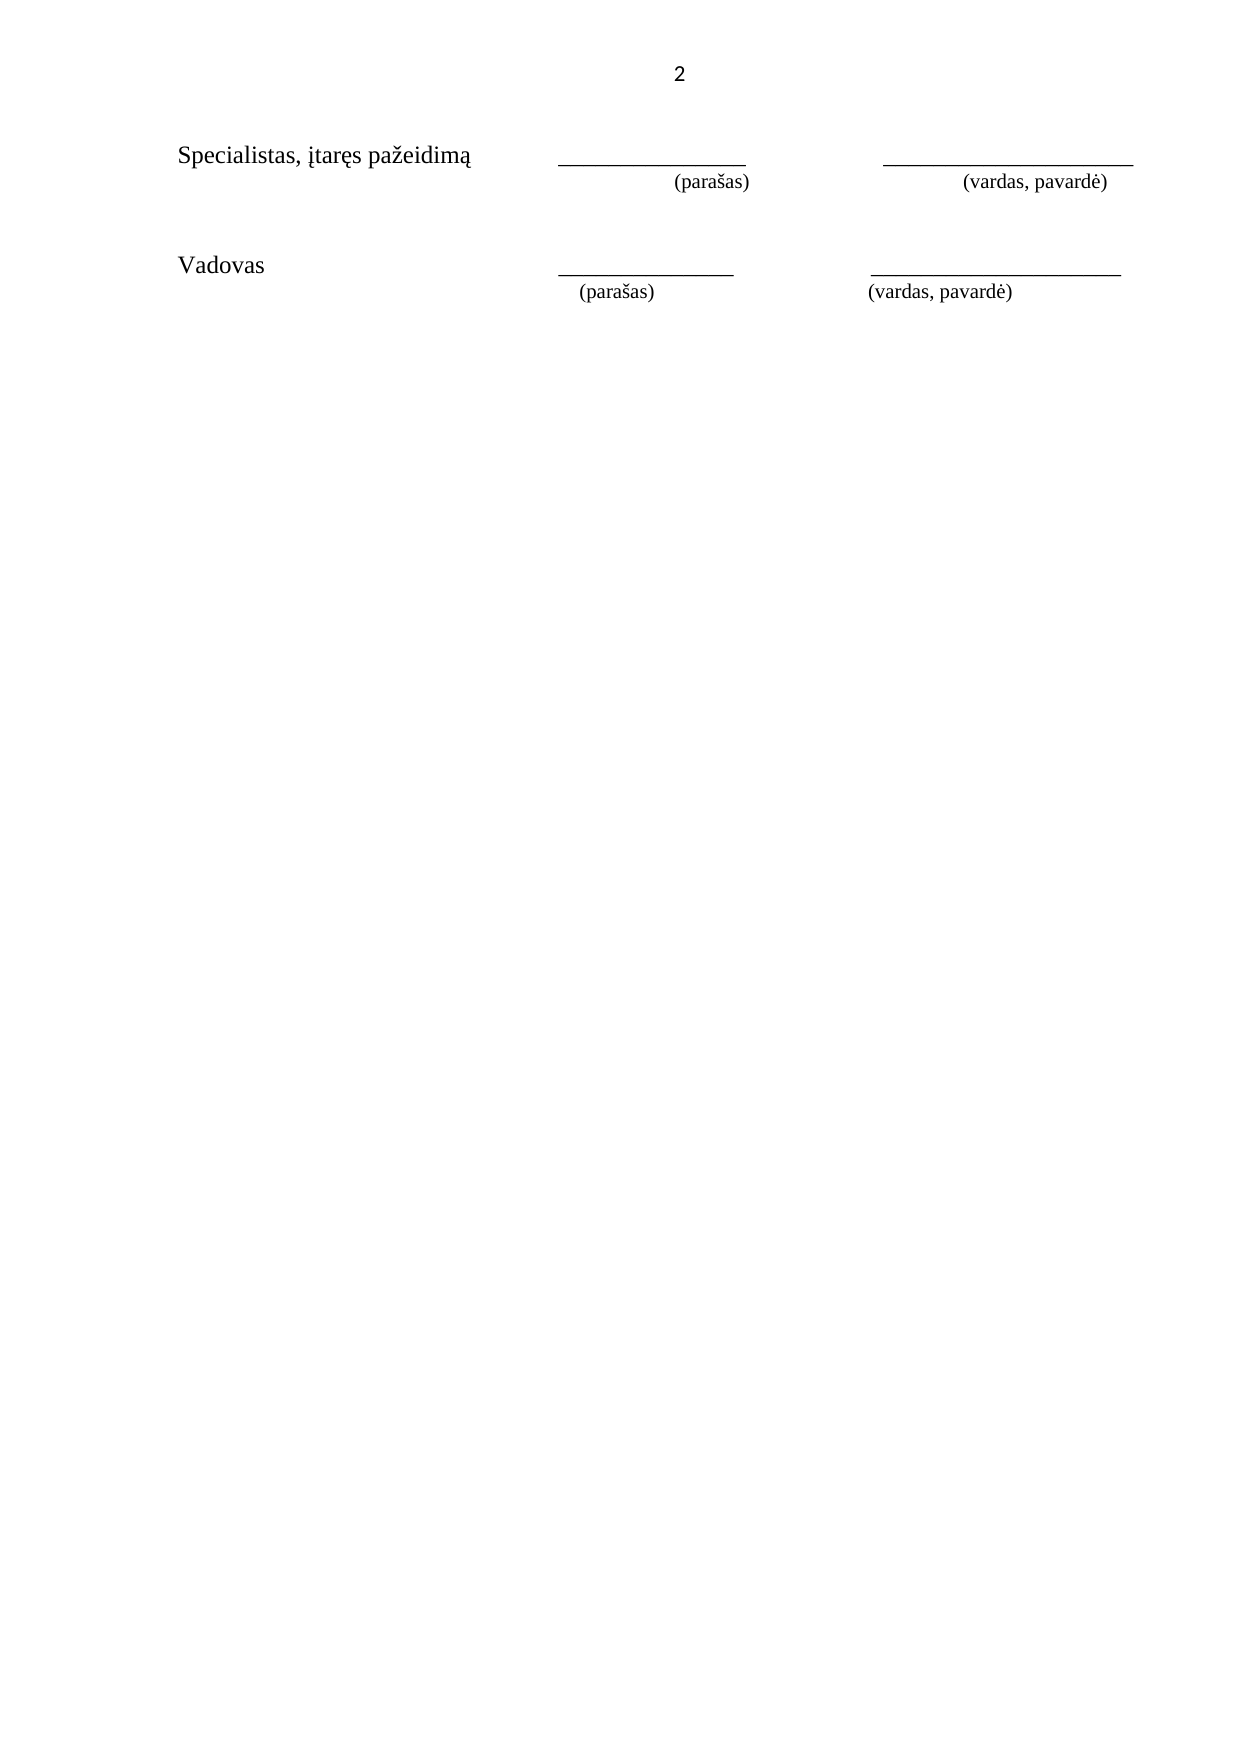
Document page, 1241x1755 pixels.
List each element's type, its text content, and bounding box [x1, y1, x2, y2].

text (parašas) (vardas, pavardė) [177, 279, 1181, 303]
text (parašas) (vardas, pavardė) [177, 169, 1181, 193]
text Specialistas, įtaręs pažeidimą _______________ ____________________ [177, 140, 1181, 169]
text Vadovas ______________ ____________________ [177, 250, 1181, 279]
